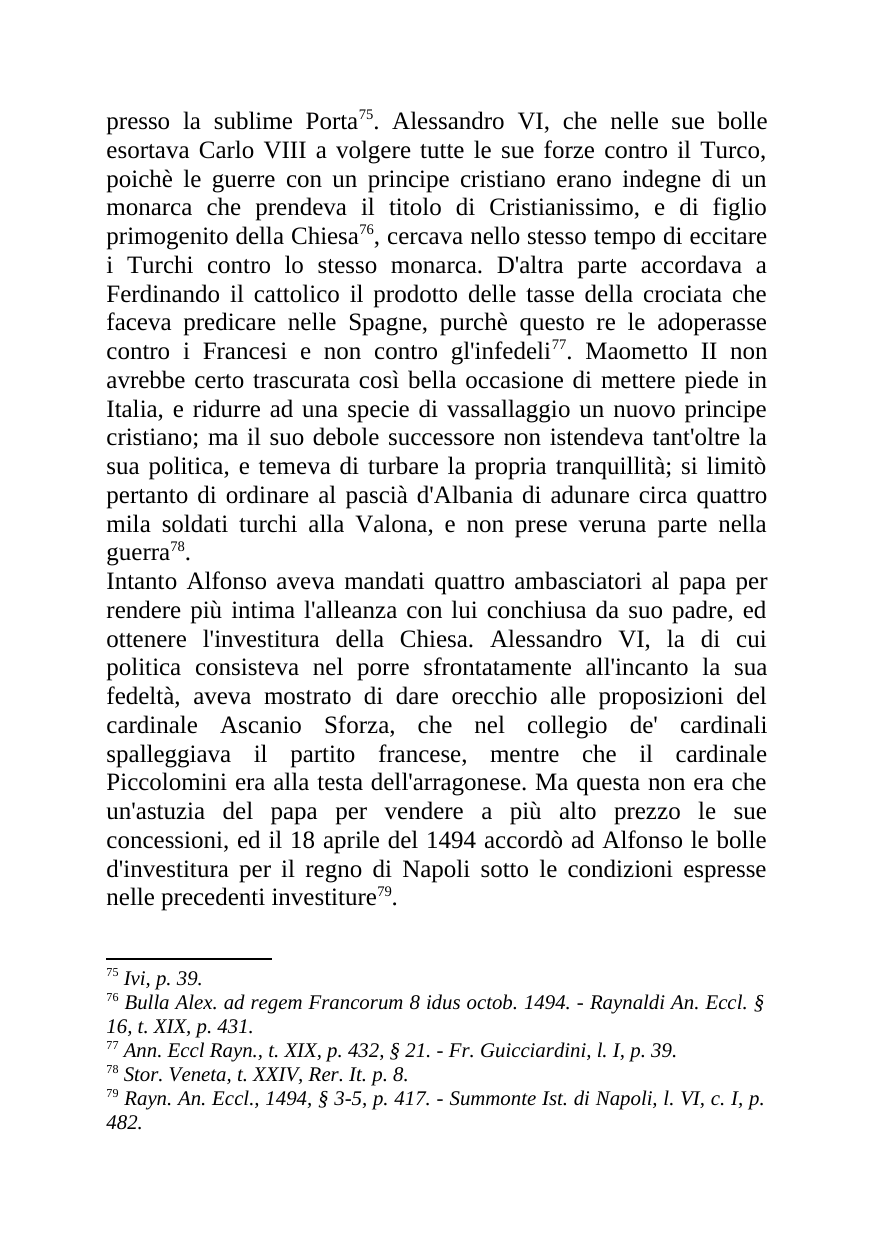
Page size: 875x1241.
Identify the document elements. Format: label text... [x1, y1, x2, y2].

text Ivi, p. 39. [106, 966, 768, 989]
text presso la sublime Porta. Alessandro VI, che nelle sue bolle esortava Carlo VIII a volgere tutte le sue forze contro il Turco, poichè le guerre con un principe cristiano erano indegne di un monarca che prendeva il titolo di Cristianissimo, e di figlio primogenito della Chiesa, cercava nello stesso tempo di eccitare i Turchi contro lo stesso monarca. D'altra parte accordava a Ferdinando il cattolico il prodotto delle tasse della crociata che faceva predicare nelle Spagne, purchè questo re le adoperasse contro i Francesi e non contro gl'infedeli. Maometto II non avrebbe certo trascurata così bella occasione di mettere piede in Italia, e ridurre ad una specie di vassallaggio un nuovo principe cristiano; ma il suo debole successore non istendeva tant'oltre la sua politica, e temeva di turbare la propria tranquillità; si limitò pertanto di ordinare al pascià d'Albania di adunare circa quattro mila soldati turchi alla Valona, e non prese veruna parte nella guerra. [106, 106, 768, 566]
text Stor. Veneta, t. XXIV, Rer. It. p. 8. [106, 1062, 768, 1086]
text Intanto Alfonso aveva mandati quattro ambasciatori al papa per rendere più intima l'alleanza con lui conchiusa da suo padre, ed ottenere l'investitura della Chiesa. Alessandro VI, la di cui politica consisteva nel porre sfrontatamente all'incanto la sua fedeltà, aveva mostrato di dare orecchio alle proposizioni del cardinale Ascanio Sforza, che nel collegio de' cardinali spalleggiava il partito francese, mentre che il cardinale Piccolomini era alla testa dell'arragonese. Ma questa non era che un'astuzia del papa per vendere a più alto prezzo le sue concessioni, ed il 18 aprile del 1494 accordò ad Alfonso le bolle d'investitura per il regno di Napoli sotto le condizioni espresse nelle precedenti investiture. [106, 566, 768, 911]
text Bulla Alex. ad regem Francorum 8 idus octob. 1494. - Raynaldi An. Eccl. § 16, t. XIX, p. 431. [106, 989, 768, 1038]
text Rayn. An. Eccl., 1494, § 3-5, p. 417. - Summonte Ist. di Napoli, l. VI, c. I, p. 482. [106, 1086, 768, 1134]
text Ann. Eccl Rayn., t. XIX, p. 432, § 21. - Fr. Guicciardini, l. I, p. 39. [106, 1038, 768, 1062]
